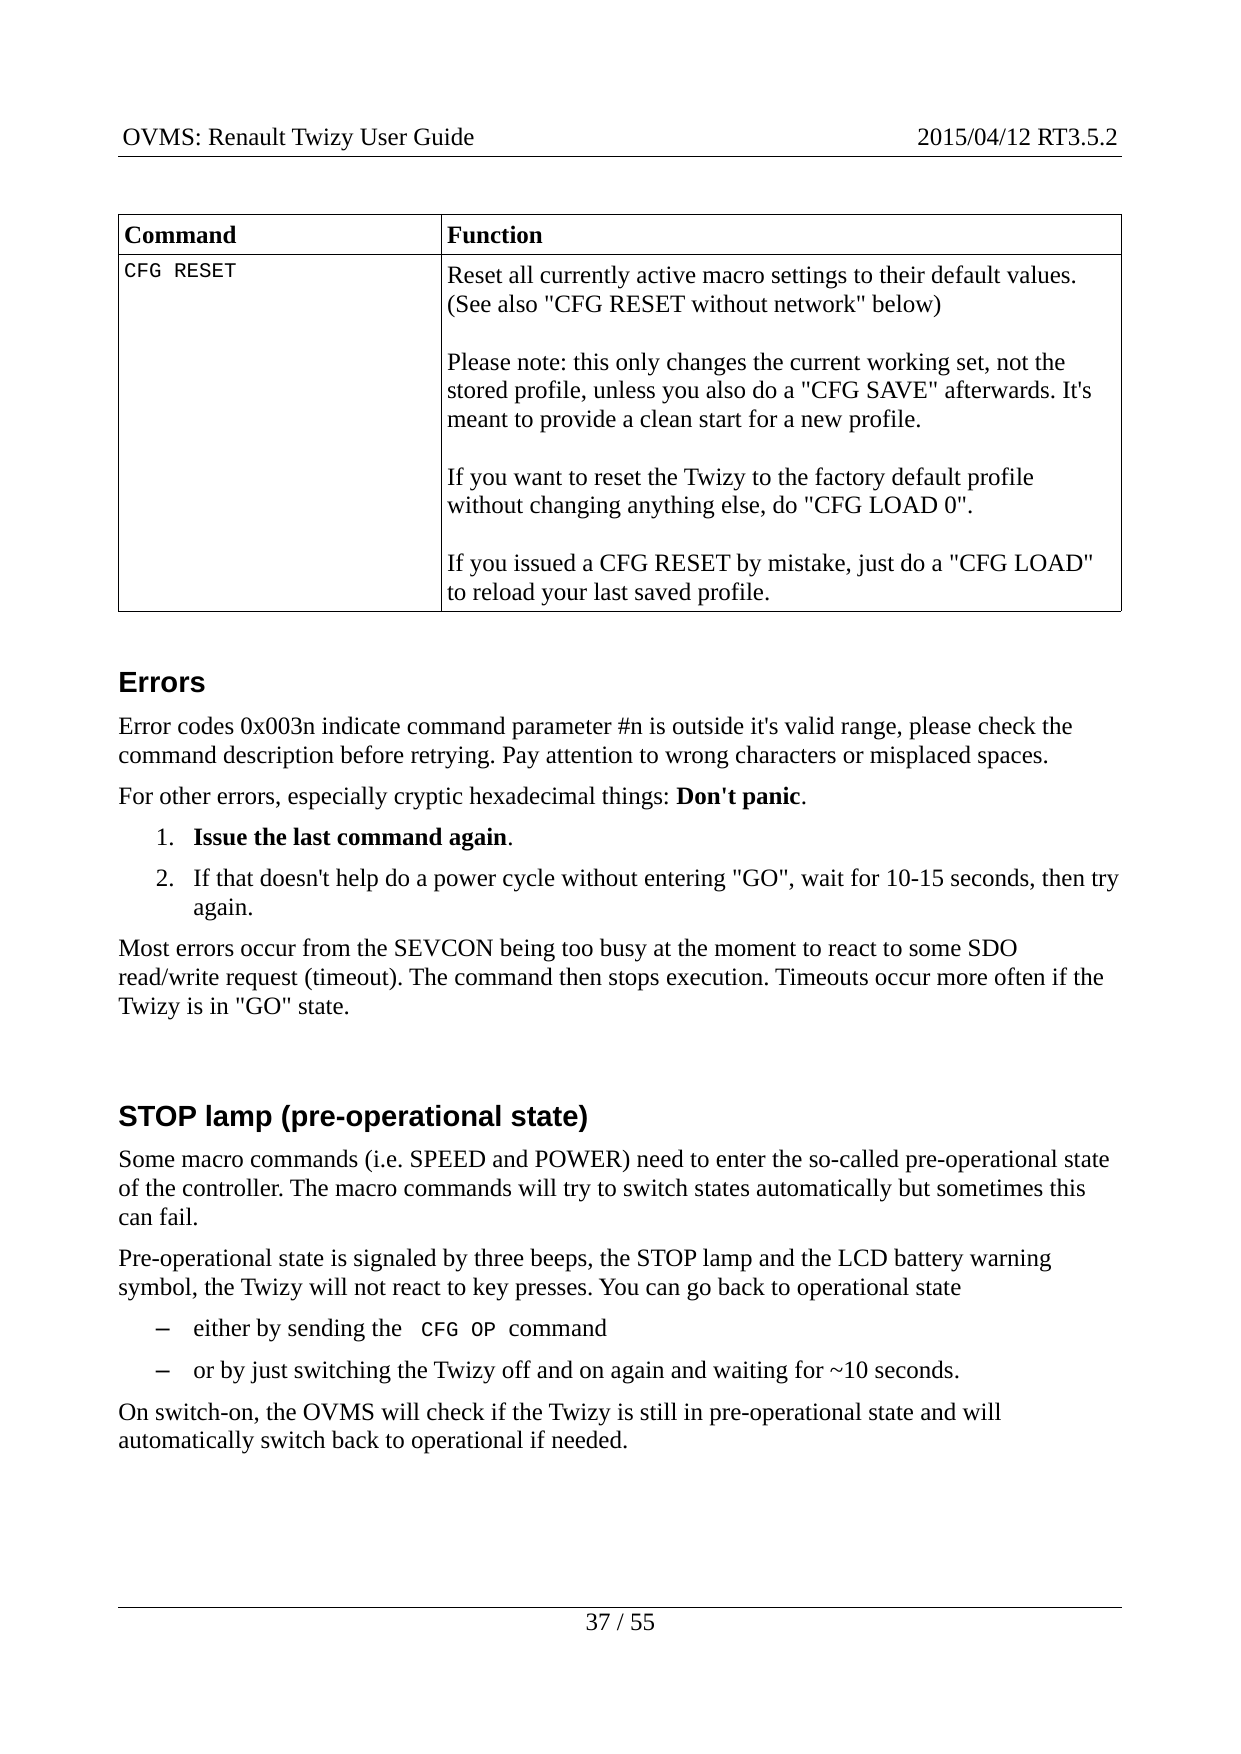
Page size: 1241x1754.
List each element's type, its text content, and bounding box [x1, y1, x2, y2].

text On switch-on, the OVMS will check if the Twizy is still in pre-operational state and will automatically switch back to operational if needed. [118, 1397, 1122, 1454]
text Pre-operational state is signaled by three beeps, the STOP lamp and the LCD battery warning symbol, the Twizy will not react to key presses. You can go back to operational state [118, 1243, 1122, 1301]
subtitle Errors [118, 665, 1122, 698]
table_header Function [442, 215, 1121, 254]
table_cell CFG RESET [119, 255, 441, 611]
list either by sending the CFG OP command [156, 1313, 1122, 1343]
text Most errors occur from the SEVCON being too busy at the moment to react to some SDO read/write request (timeout). The command then stops execution. Timeouts occur more often if the Twizy is in "GO" state. [118, 933, 1122, 1020]
table_header Command [119, 215, 441, 254]
text Some macro commands (i.e. SPEED and POWER) need to enter the so-called pre-operational state of the controller. The macro commands will try to switch states automatically but sometimes this can fail. [118, 1144, 1122, 1231]
list If that doesn't help do a power cycle without entering "GO", wait for 10-15 seconds, then try again. [156, 863, 1122, 921]
table_cell Reset all currently active macro settings to their default values. (See also "CFG RESET without network" below) Please note: this only changes the current working set, not the stored profile, unless you also do a "CFG SAVE" afterwards. It's meant to provide a clean start for a new profile. If you want to reset the Twizy to the factory default profile without changing anything else, do "CFG LOAD 0". If you issued a CFG RESET by mistake, just do a "CFG LOAD" to reload your last saved profile. [442, 255, 1121, 611]
subtitle STOP lamp (pre-operational state) [118, 1098, 1122, 1132]
text For other errors, especially cryptic hexadecimal things: Don't panic. [118, 781, 1122, 810]
list Issue the last command again. [156, 822, 1122, 851]
text Error codes 0x003n indicate command parameter #n is outside it's valid range, please check the command description before retrying. Pay attention to wrong characters or misplaced spaces. [118, 711, 1122, 768]
list or by just switching the Twizy off and on again and waiting for ~10 seconds. [156, 1355, 1122, 1384]
